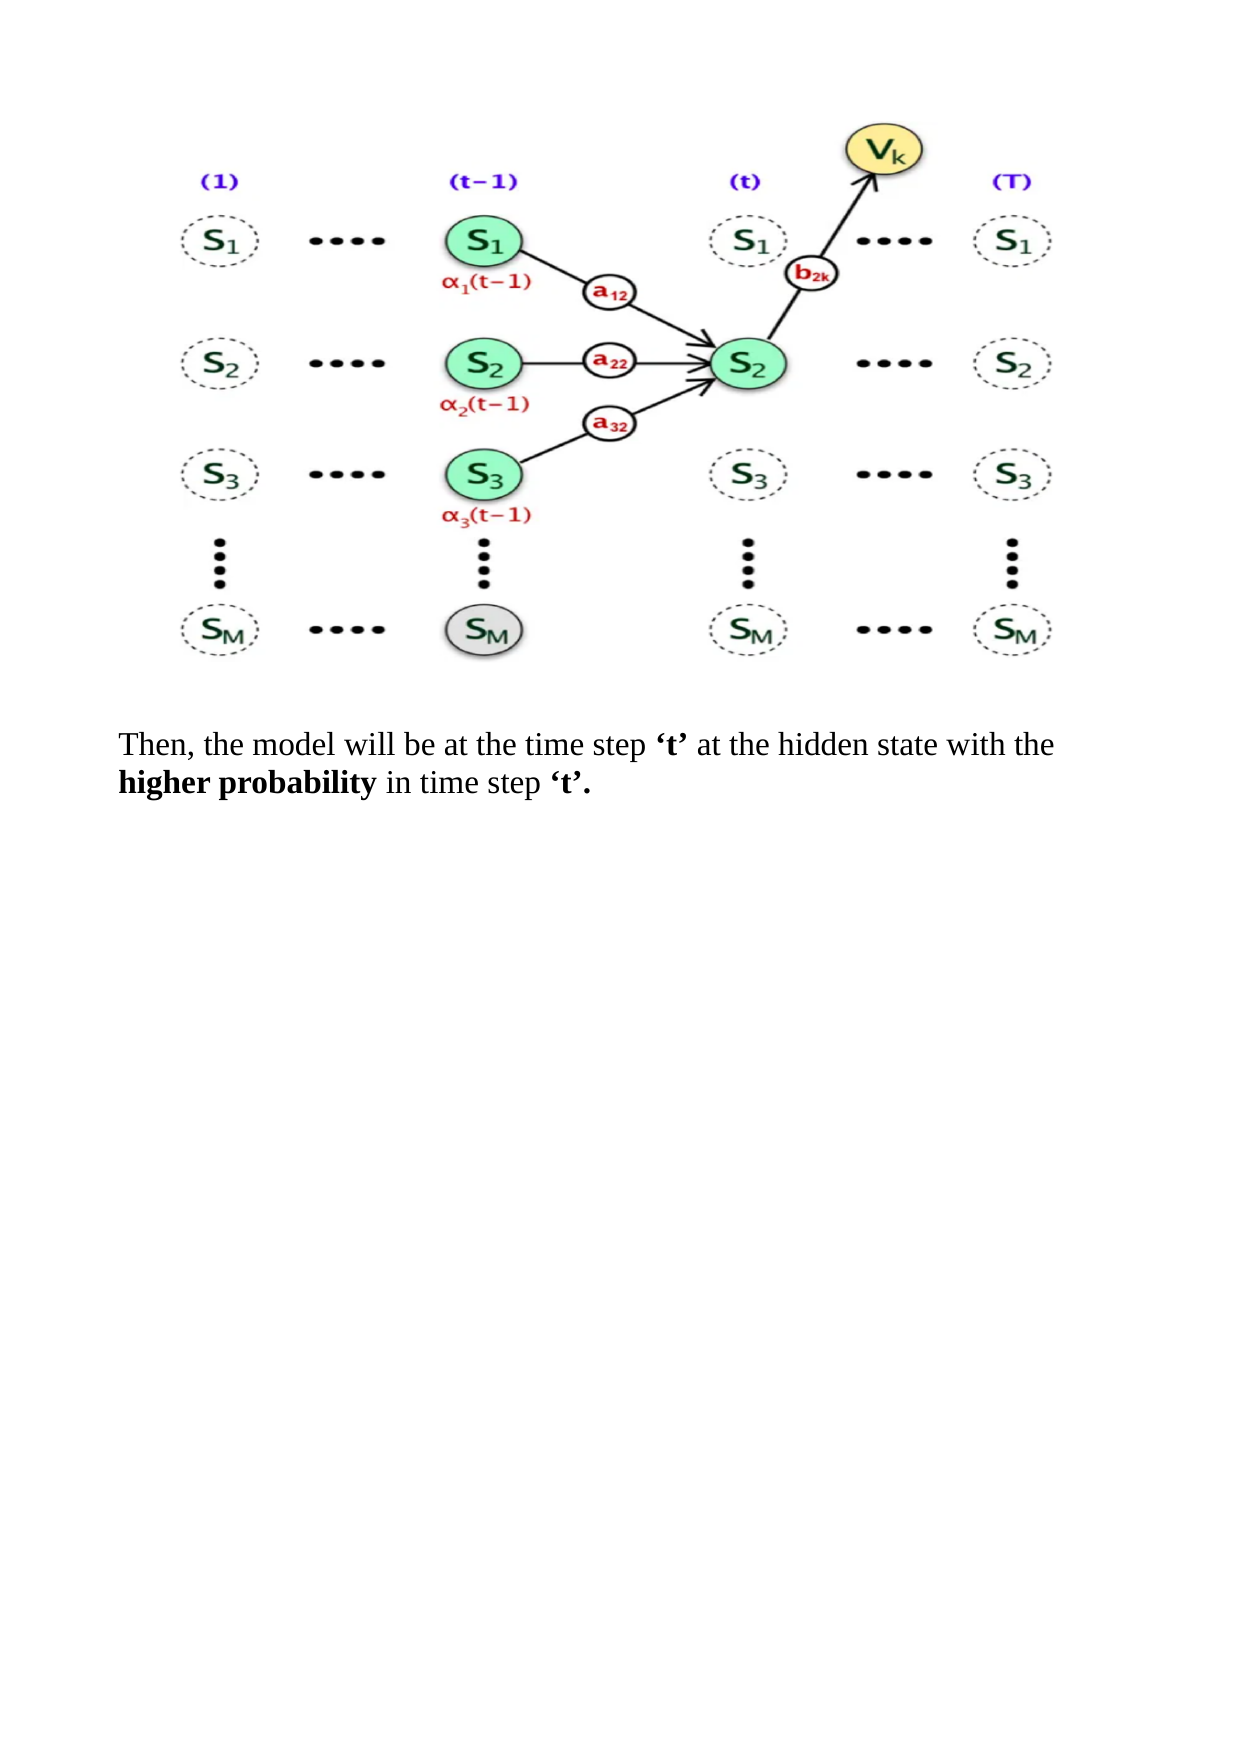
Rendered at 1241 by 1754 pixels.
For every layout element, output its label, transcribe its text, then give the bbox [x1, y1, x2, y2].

text Then, the model will be at the time step ‘t’ at the hidden state with the higher probability in time step ‘t’. [118, 724, 1122, 800]
picture [132, 118, 1108, 667]
